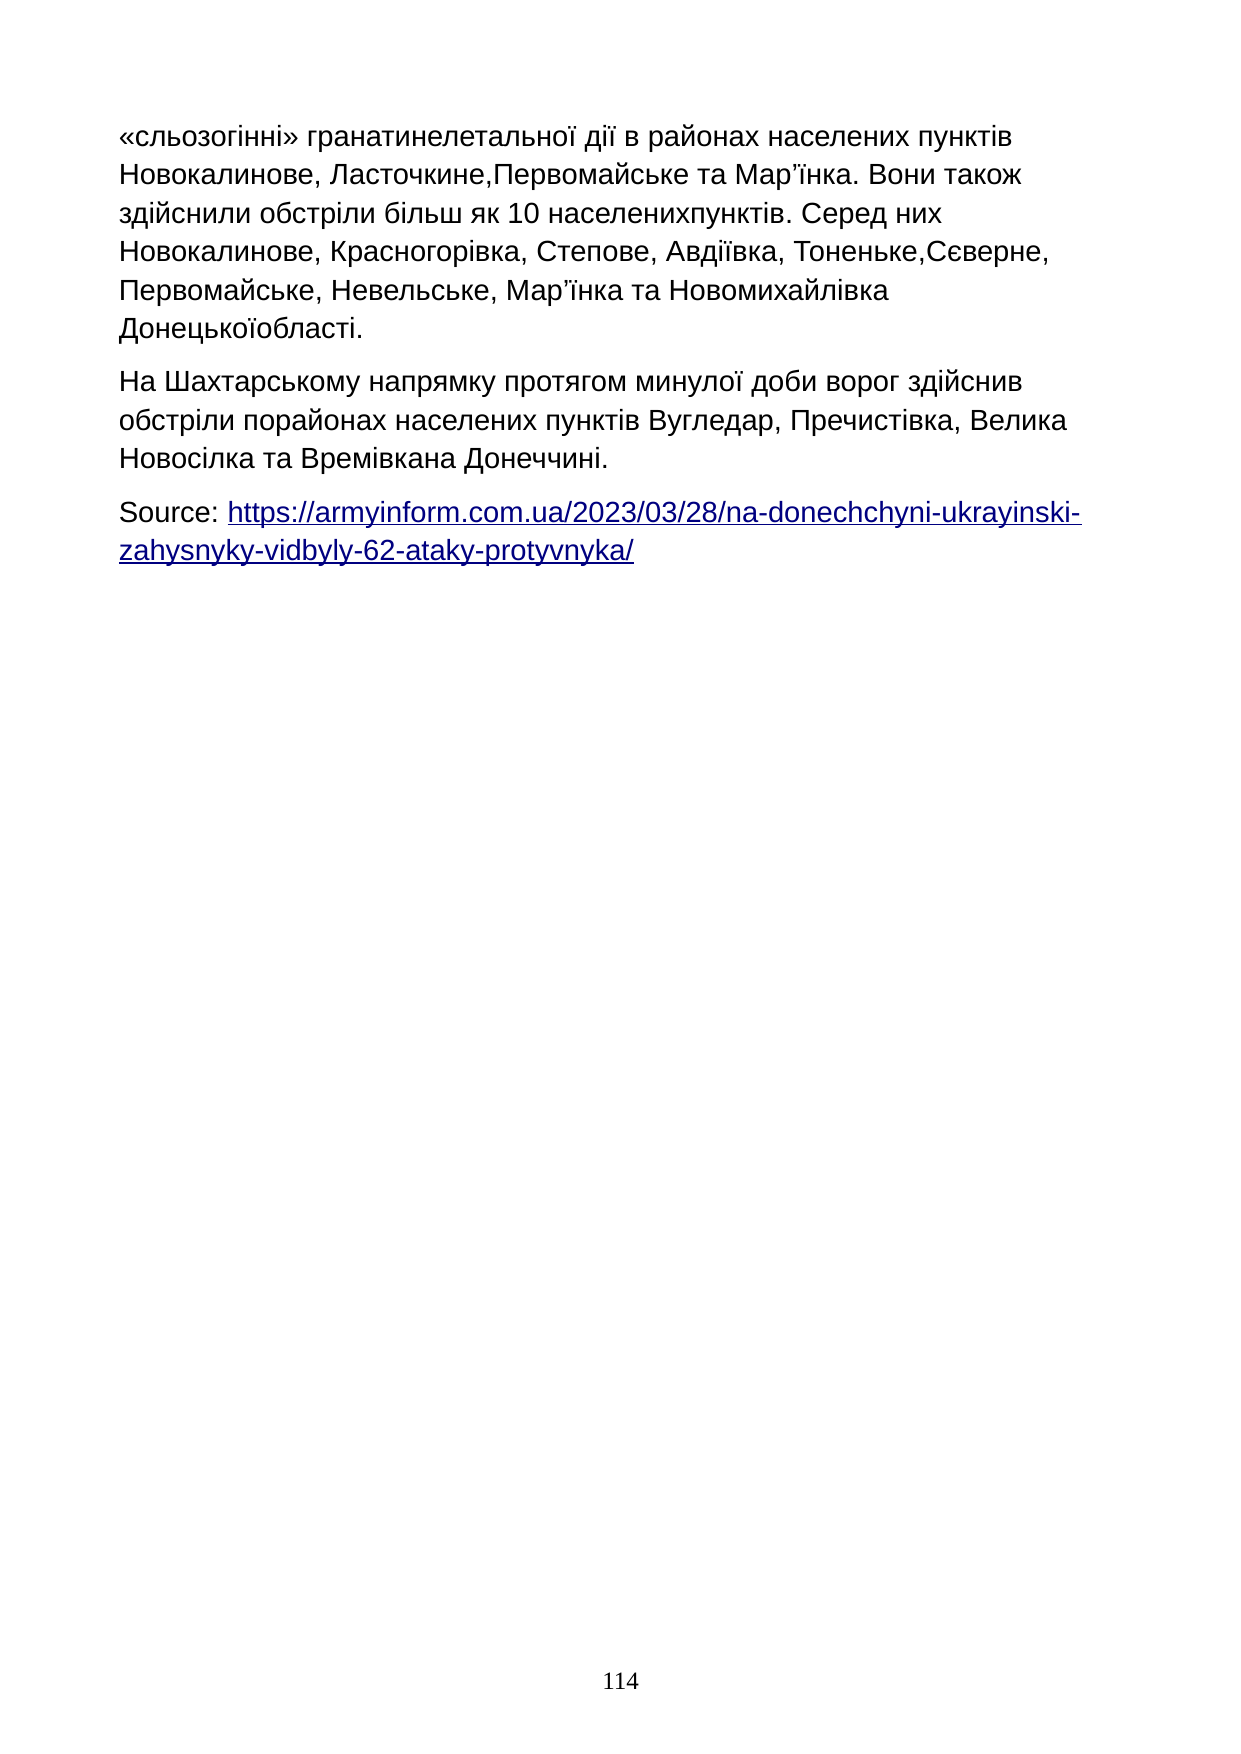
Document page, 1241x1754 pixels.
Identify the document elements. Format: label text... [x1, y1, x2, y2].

text «сльозогінні» гранатинелетальної дії в районах населених пунктів Новокалинове, Ласточкине,Первомайське та Мар’їнка. Вони також здійснили обстріли більш як 10 населенихпунктів. Серед них Новокалинове, Красногорівка, Степове, Авдіївка, Тоненьке,Сєверне, Первомайське, Невельське, Мар’їнка та Новомихайлівка Донецькоїобласті. [118, 118, 1122, 345]
text Source: https://armyinform.com.ua/2023/03/28/na-donechchyni-ukrayinski-zahysnyky-vidbyly-62-ataky-protyvnyka/ [118, 494, 1122, 567]
text На Шахтарському напрямку протягом минулої доби ворог здійснив обстріли порайонах населених пунктів Вугледар, Пречистівка, Велика Новосілка та Времівкана Донеччині. [118, 364, 1122, 475]
